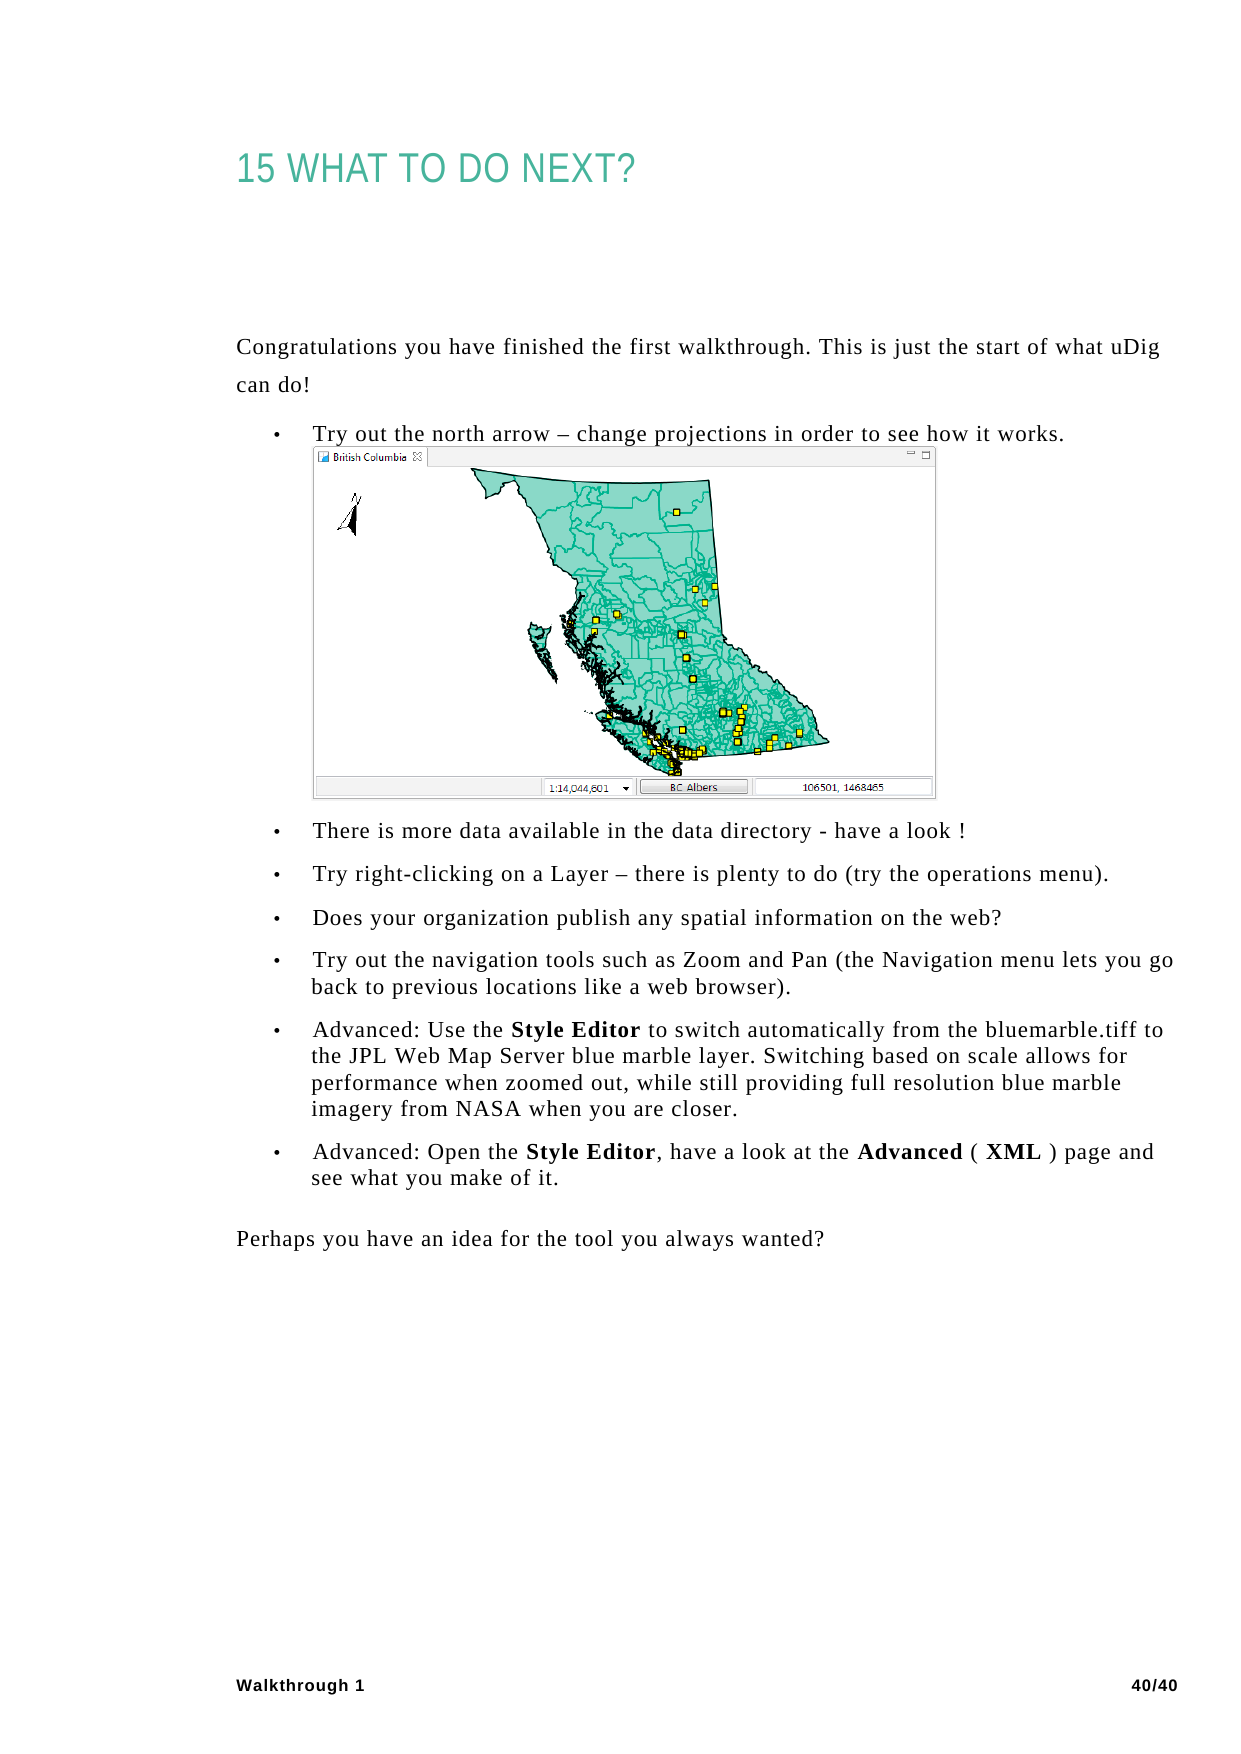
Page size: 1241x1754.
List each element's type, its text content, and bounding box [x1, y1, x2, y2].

list Advanced: Open the Style Editor, have a look at the Advanced ( XML ) page and see what you make of it. [274, 1138, 1181, 1191]
list Try out the north arrow – change projections in order to see how it works. [274, 420, 1181, 446]
list Try right-clicking on a Layer – there is plenty to do (try the operations menu). [274, 861, 1181, 887]
picture [311, 446, 938, 801]
text Perhaps you have an idea for the tool you always wanted? [236, 1214, 1181, 1251]
text Congratulations you have finished the first walkthrough. This is just the start of what uDig can do! [236, 322, 1181, 397]
list Does your organization publish any spatial information on the web? [274, 903, 1181, 930]
list Advanced: Use the Style Editor to switch automatically from the bluemarble.tiff to the JPL Web Map Server blue marble layer. Switching based on scale allows for performance when zoomed out, while still providing full resolution blue marble imagery from NASA when you are closer. [274, 1016, 1181, 1121]
subtitle What to do Next? [236, 143, 1181, 191]
list There is more data available in the data directory - have a look ! [274, 817, 1181, 844]
list Try out the navigation tools such as Zoom and Pan (the Navigation menu lets you go back to previous locations like a web browser). [274, 947, 1181, 999]
